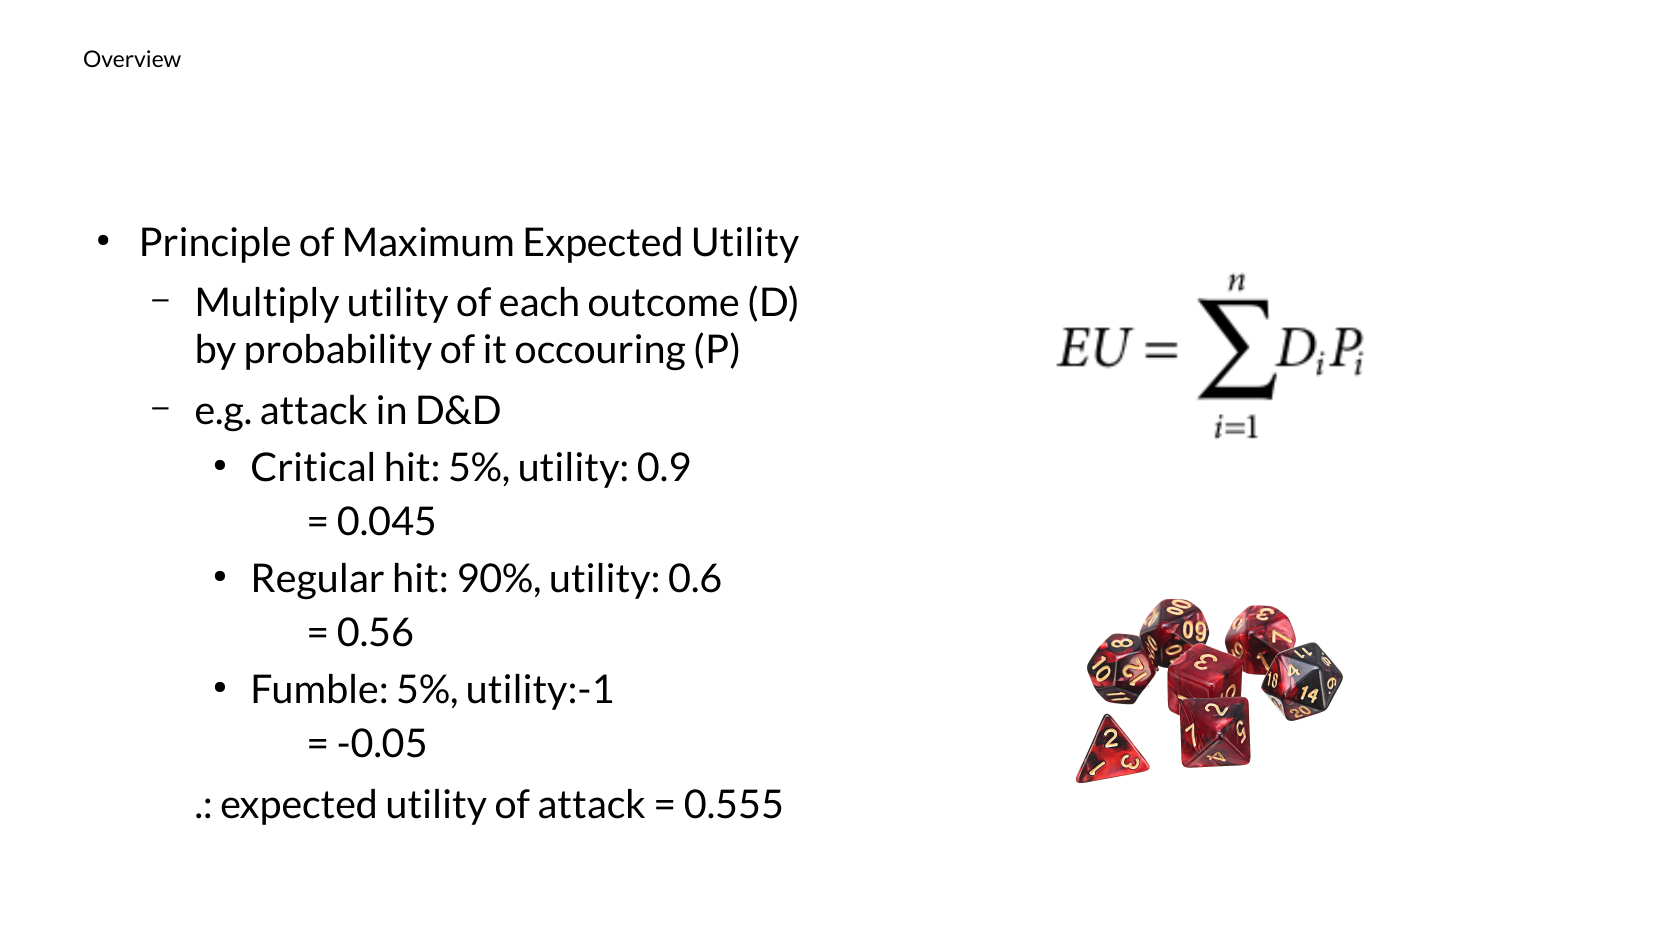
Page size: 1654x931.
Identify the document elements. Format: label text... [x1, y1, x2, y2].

title Overview [83, 0, 1571, 119]
list Principle of Maximum Expected Utility Multiply utility of each outcome (D) by probability of it occouring (P) e.g. attack in D&D Critical hit: 5%, utility: 0.9 = 0.045 Regular hit: 90%, utility: 0.6 = 0.56 Fumble: 5%, utility:-1 = -0.05 .: expected utility of attack = 0.555 [82, 217, 809, 839]
picture [1017, 265, 1406, 449]
picture [1059, 541, 1357, 839]
